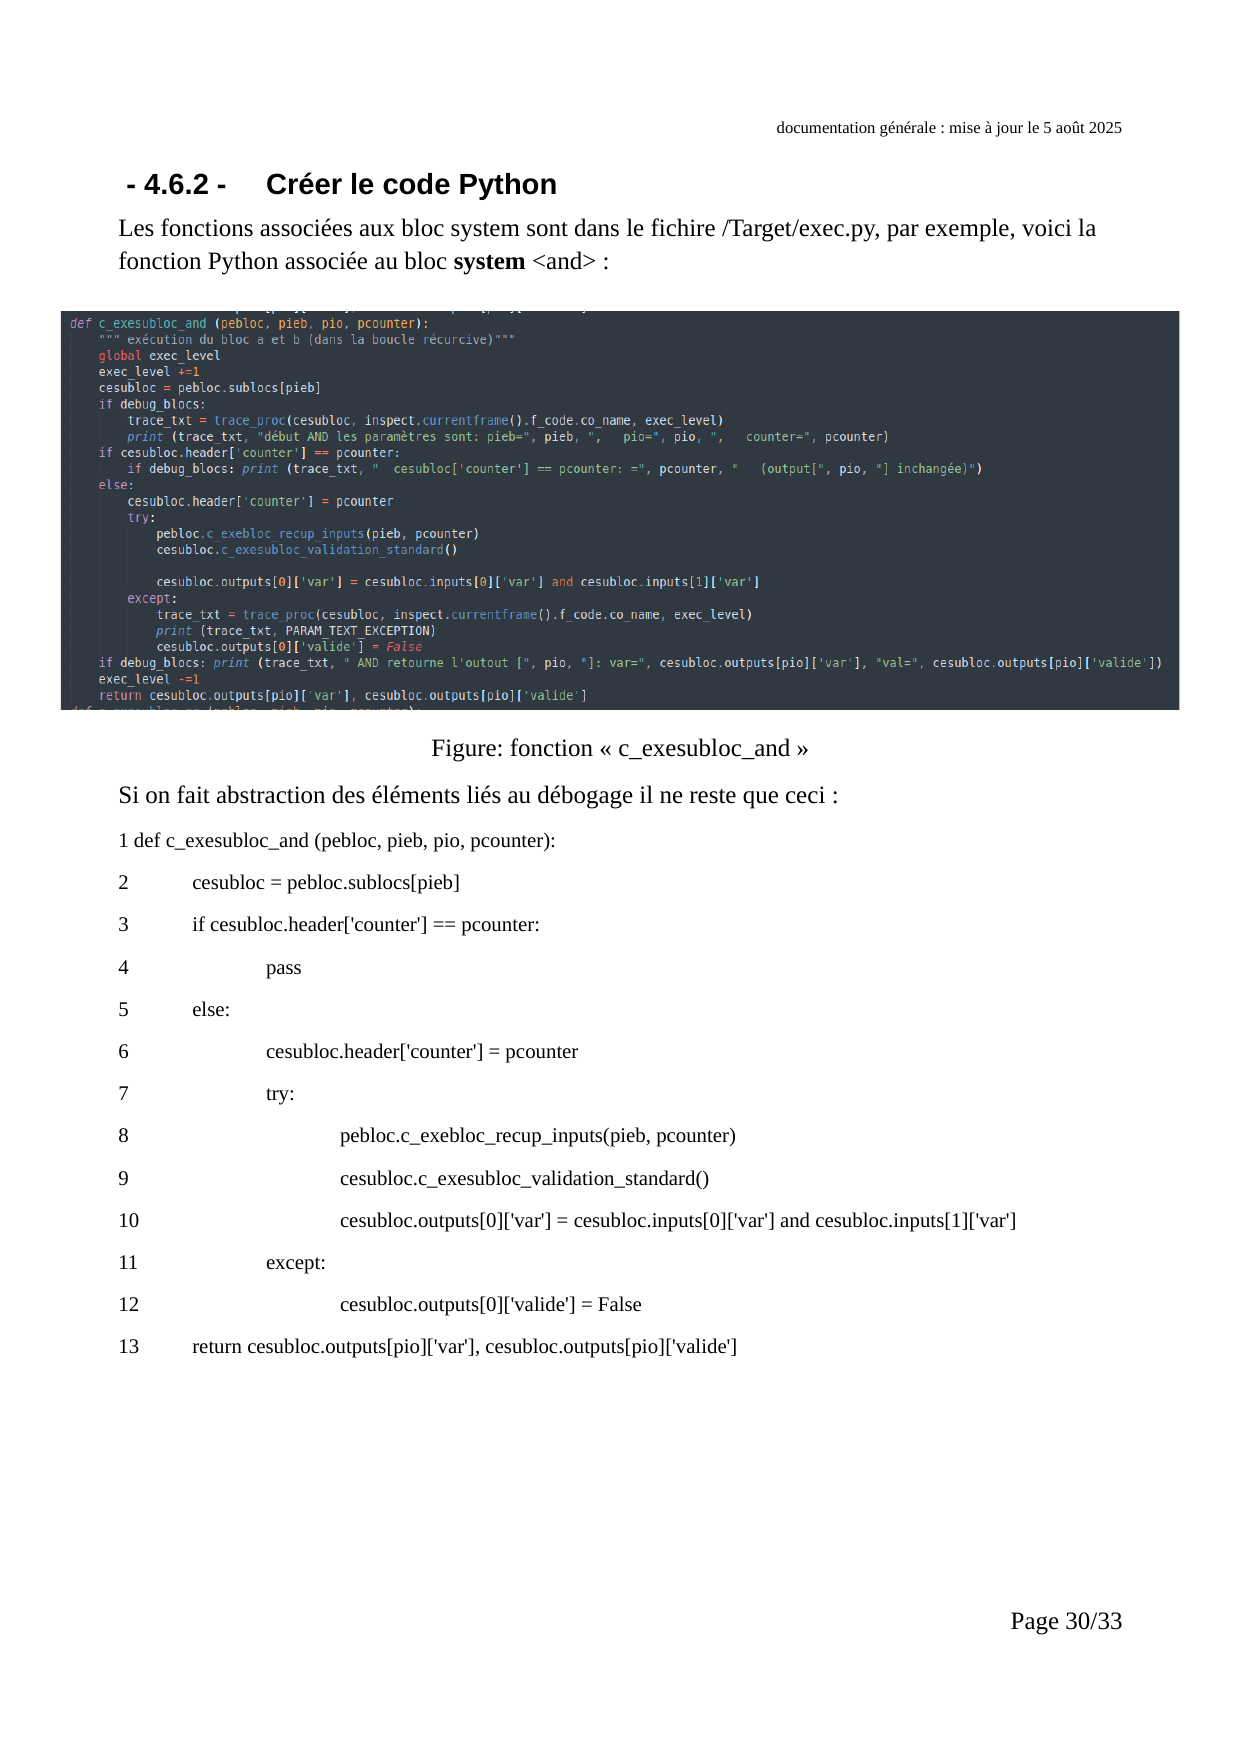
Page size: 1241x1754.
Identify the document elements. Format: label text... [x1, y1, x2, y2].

text 1 def c_exesubloc_and (pebloc, pieb, pio, pcounter): [118, 828, 1122, 852]
text 5 else: [118, 997, 1122, 1021]
text 8 pebloc.c_exebloc_recup_inputs(pieb, pcounter) [118, 1123, 1122, 1147]
text Figure: fonction « c_exesubloc_and » [118, 710, 1122, 762]
text Si on fait abstraction des éléments liés au débogage il ne reste que ceci : [118, 780, 1122, 809]
text 6 cesubloc.header['counter'] = pcounter [118, 1039, 1122, 1063]
text 4 pass [118, 954, 1122, 979]
subtitle Créer le code Python [118, 167, 1122, 200]
text 7 try: [118, 1081, 1122, 1105]
text 11 except: [118, 1250, 1122, 1274]
text 2 cesubloc = pebloc.sublocs[pieb] [118, 870, 1122, 894]
text 3 if cesubloc.header['counter'] == pcounter: [118, 912, 1122, 936]
text 13 return cesubloc.outputs[pio]['var'], cesubloc.outputs[pio]['valide'] [118, 1334, 1122, 1358]
text 9 cesubloc.c_exesubloc_validation_standard() [118, 1166, 1122, 1189]
text 10 cesubloc.outputs[0]['var'] = cesubloc.inputs[0]['var'] and cesubloc.inputs[1]['var'] [118, 1208, 1122, 1232]
text 12 cesubloc.outputs[0]['valide'] = False [118, 1292, 1122, 1316]
picture [60, 311, 1180, 710]
text Les fonctions associées aux bloc system sont dans le fichire /Target/exec.py, par exemple, voici la fonction Python associée au bloc system <and> : [118, 213, 1122, 274]
text [118, 293, 1122, 311]
